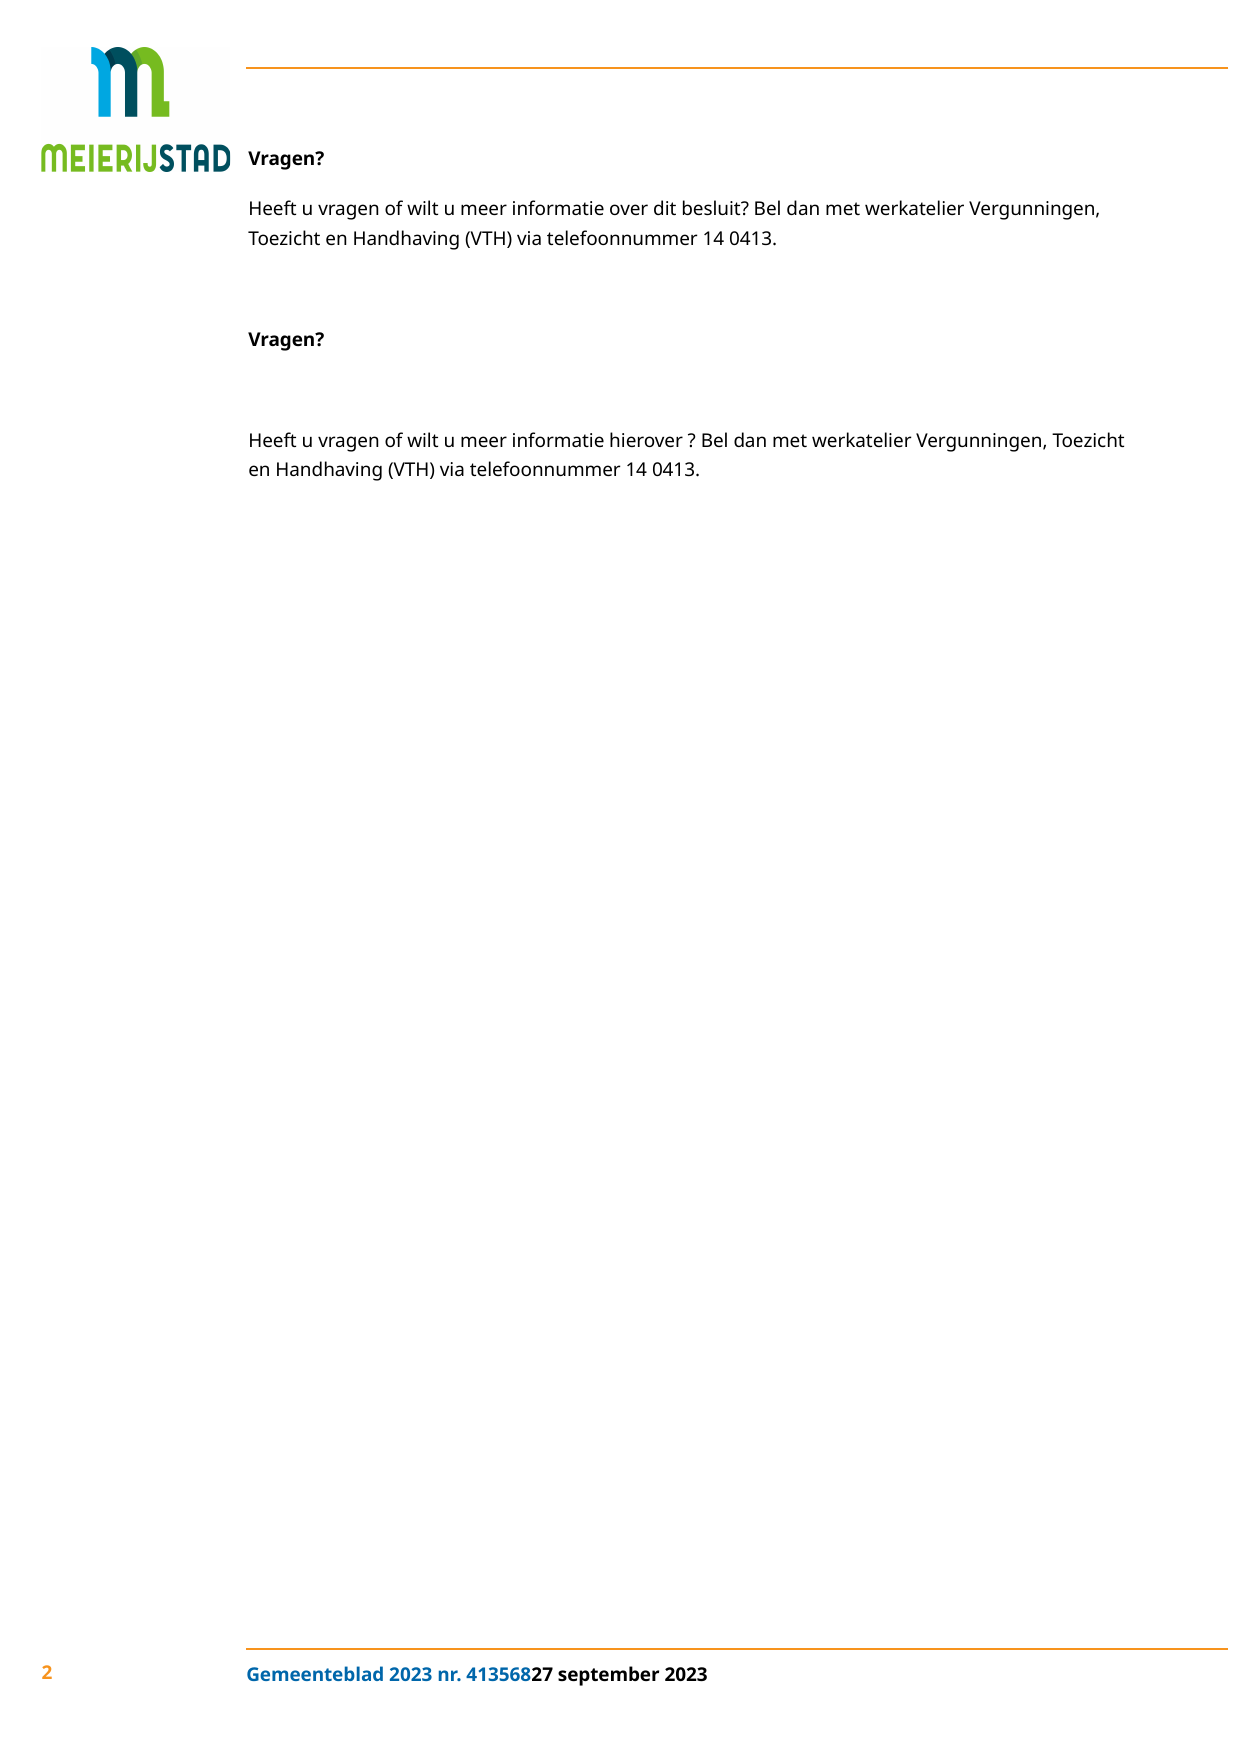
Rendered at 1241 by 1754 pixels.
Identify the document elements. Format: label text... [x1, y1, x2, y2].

text Heeft u vragen of wilt u meer informatie over dit besluit? Bel dan met werkatelier Vergunningen, Toezicht en Handhaving (VTH) via telefoonnummer 14 0413. [248, 196, 1152, 251]
text Vragen? [248, 326, 1152, 352]
picture [41, 47, 231, 172]
text Heeft u vragen of wilt u meer informatie hierover ? Bel dan met werkatelier Vergunningen, Toezicht en Handhaving (VTH) via telefoonnummer 14 0413. [248, 427, 1152, 482]
text Vragen? [248, 145, 1152, 171]
